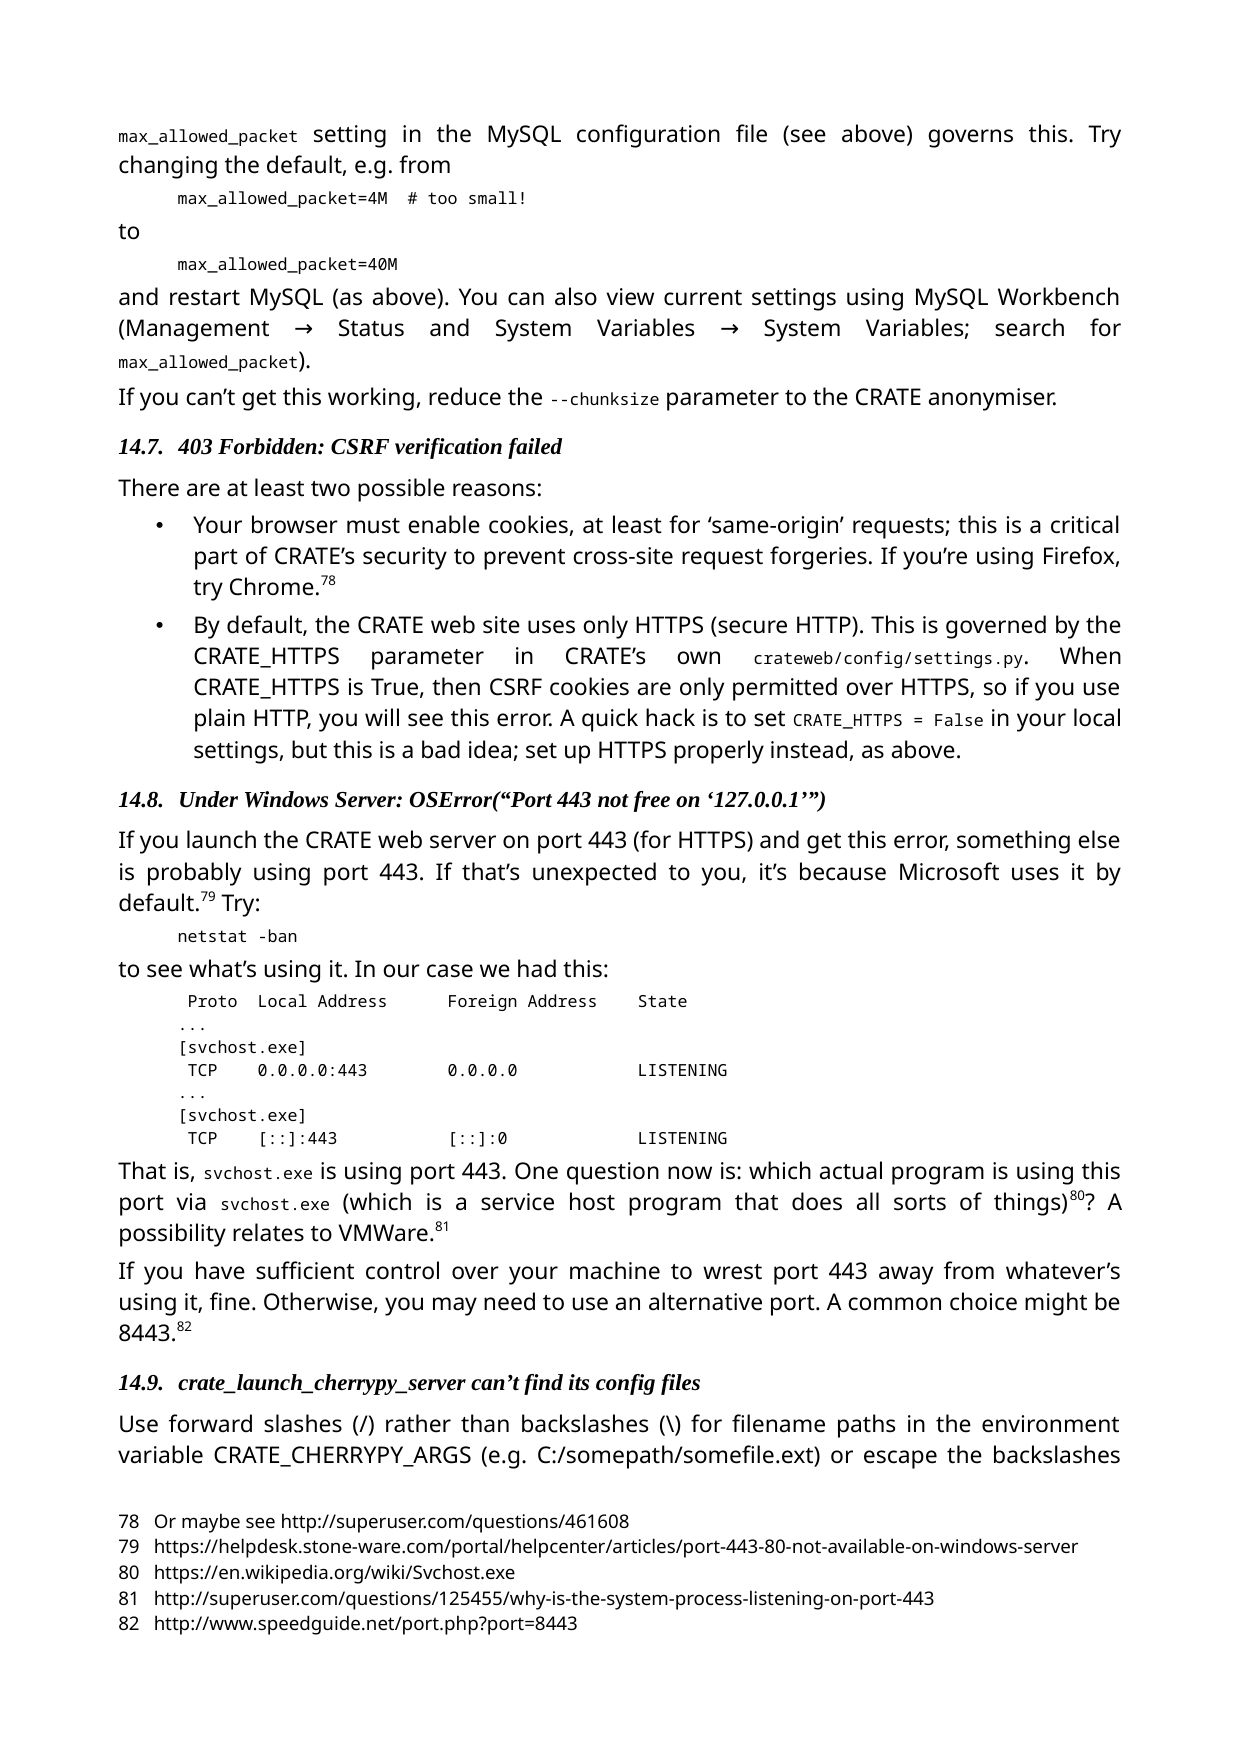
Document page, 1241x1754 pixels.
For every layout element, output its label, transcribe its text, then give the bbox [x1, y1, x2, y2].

text max_allowed_packet=40M [177, 252, 1122, 275]
list Your browser must enable cookies, at least for ‘same-origin’ requests; this is a critical part of CRATE’s security to prevent cross-site request forgeries. If you’re using Firefox, try Chrome. [156, 509, 1122, 603]
text to see what’s using it. In our case we had this: [118, 953, 1122, 984]
text TCP 0.0.0.0:443 0.0.0.0 LISTENING [177, 1058, 1122, 1081]
text There are at least two possible reasons: [118, 472, 1122, 503]
subtitle crate_launch_cherrypy_server can’t find its config files [118, 1369, 1122, 1396]
text TCP [::]:443 [::]:0 LISTENING [177, 1126, 1122, 1149]
list By default, the CRATE web site uses only HTTPS (secure HTTP). This is governed by the CRATE_HTTPS parameter in CRATE’s own crateweb/config/settings.py. When CRATE_HTTPS is True, then CSRF cookies are only permitted over HTTPS, so if you use plain HTTP, you will see this error. A quick hack is to set CRATE_HTTPS = False in your local settings, but this is a bad idea; set up HTTPS properly instead, as above. [156, 608, 1122, 765]
list Or maybe see http://superuser.com/questions/461608 [118, 1508, 1122, 1534]
text and restart MySQL (as above). You can also view current settings using MySQL Workbench (Management → Status and System Variables → System Variables; search for max_allowed_packet). [118, 281, 1122, 375]
text https://en.wikipedia.org/wiki/Svchost.exe [118, 1559, 1122, 1585]
text to [118, 215, 1122, 246]
text [svchost.exe] [177, 1103, 1122, 1126]
text netstat -ban [177, 924, 1122, 947]
subtitle Under Windows Server: OSError(“Port 443 not free on ‘127.0.0.1’”) [118, 786, 1122, 812]
text http://www.speedguide.net/port.php?port=8443 [118, 1610, 1122, 1636]
subtitle 403 Forbidden: CSRF verification failed [118, 433, 1122, 459]
text Use forward slashes (/) rather than backslashes (\) for filename paths in the environment variable CRATE_CHERRYPY_ARGS (e.g. C:/somepath/somefile.ext) or escape the backslashes [118, 1408, 1122, 1471]
text If you launch the CRATE web server on port 443 (for HTTPS) and get this error, something else is probably using port 443. If that’s unexpected to you, it’s because Microsoft uses it by default. Try: [118, 824, 1122, 918]
text https://helpdesk.stone-ware.com/portal/helpcenter/articles/port-443-80-not-available-on-windows-server [118, 1534, 1122, 1559]
text [svchost.exe] [177, 1035, 1122, 1058]
text If you can’t get this working, reduce the --chunksize parameter to the CRATE anonymiser. [118, 381, 1122, 412]
text Proto Local Address Foreign Address State [177, 990, 1122, 1013]
text max_allowed_packet setting in the MySQL configuration file (see above) governs this. Try changing the default, e.g. from [118, 118, 1122, 181]
text ... [177, 1013, 1122, 1035]
text That is, svchost.exe is using port 443. One question now is: which actual program is using this port via svchost.exe (which is a service host program that does all sorts of things)? A possibility relates to VMWare. [118, 1155, 1122, 1249]
text max_allowed_packet=4M # too small! [177, 187, 1122, 209]
text http://superuser.com/questions/125455/why-is-the-system-process-listening-on-port-443 [118, 1585, 1122, 1610]
text ... [177, 1081, 1122, 1103]
text If you have sufficient control over your machine to wrest port 443 away from whatever’s using it, fine. Otherwise, you may need to use an alternative port. A common choice might be 8443. [118, 1254, 1122, 1348]
